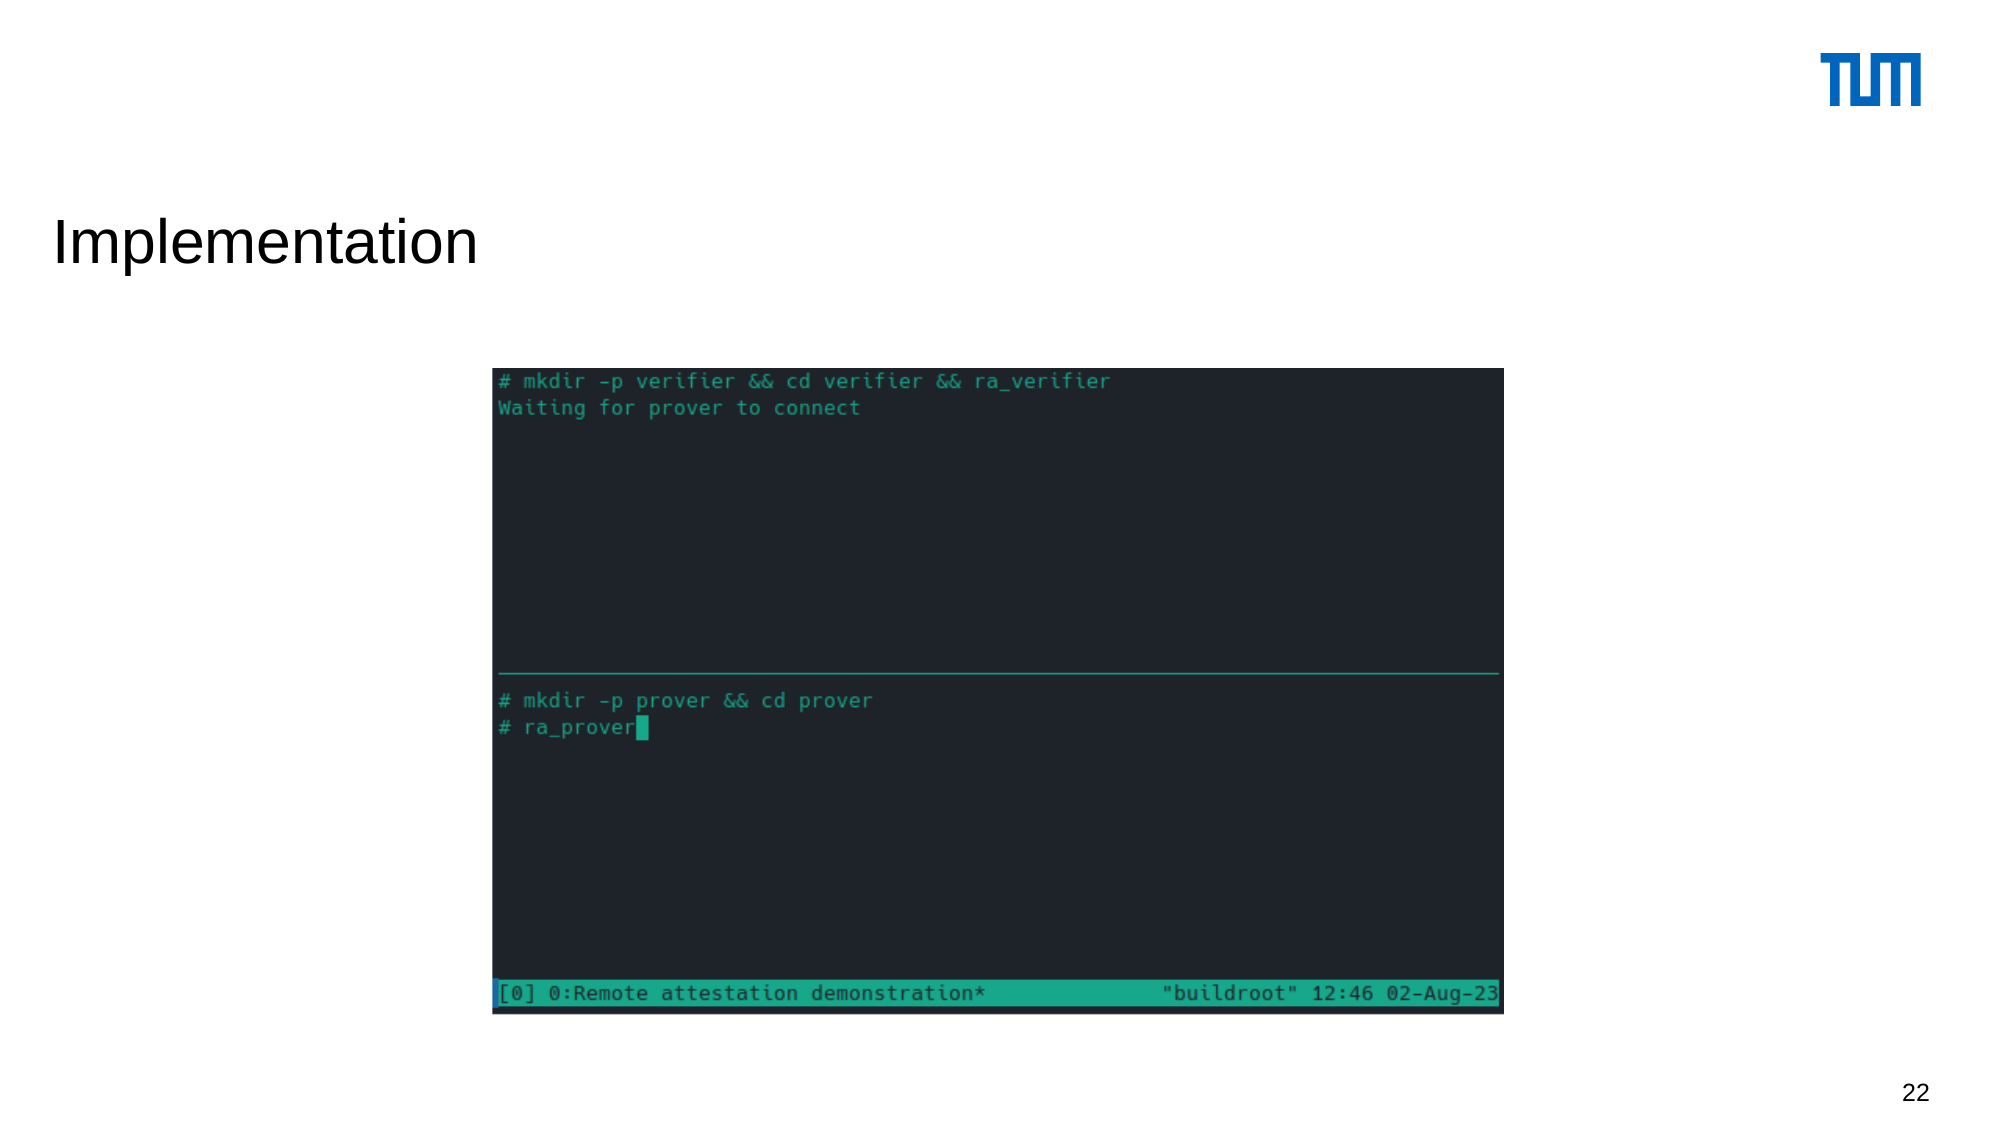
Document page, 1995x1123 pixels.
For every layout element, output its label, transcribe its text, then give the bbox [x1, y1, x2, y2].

title Implementation [52, 136, 1453, 277]
picture [491, 368, 1504, 1016]
